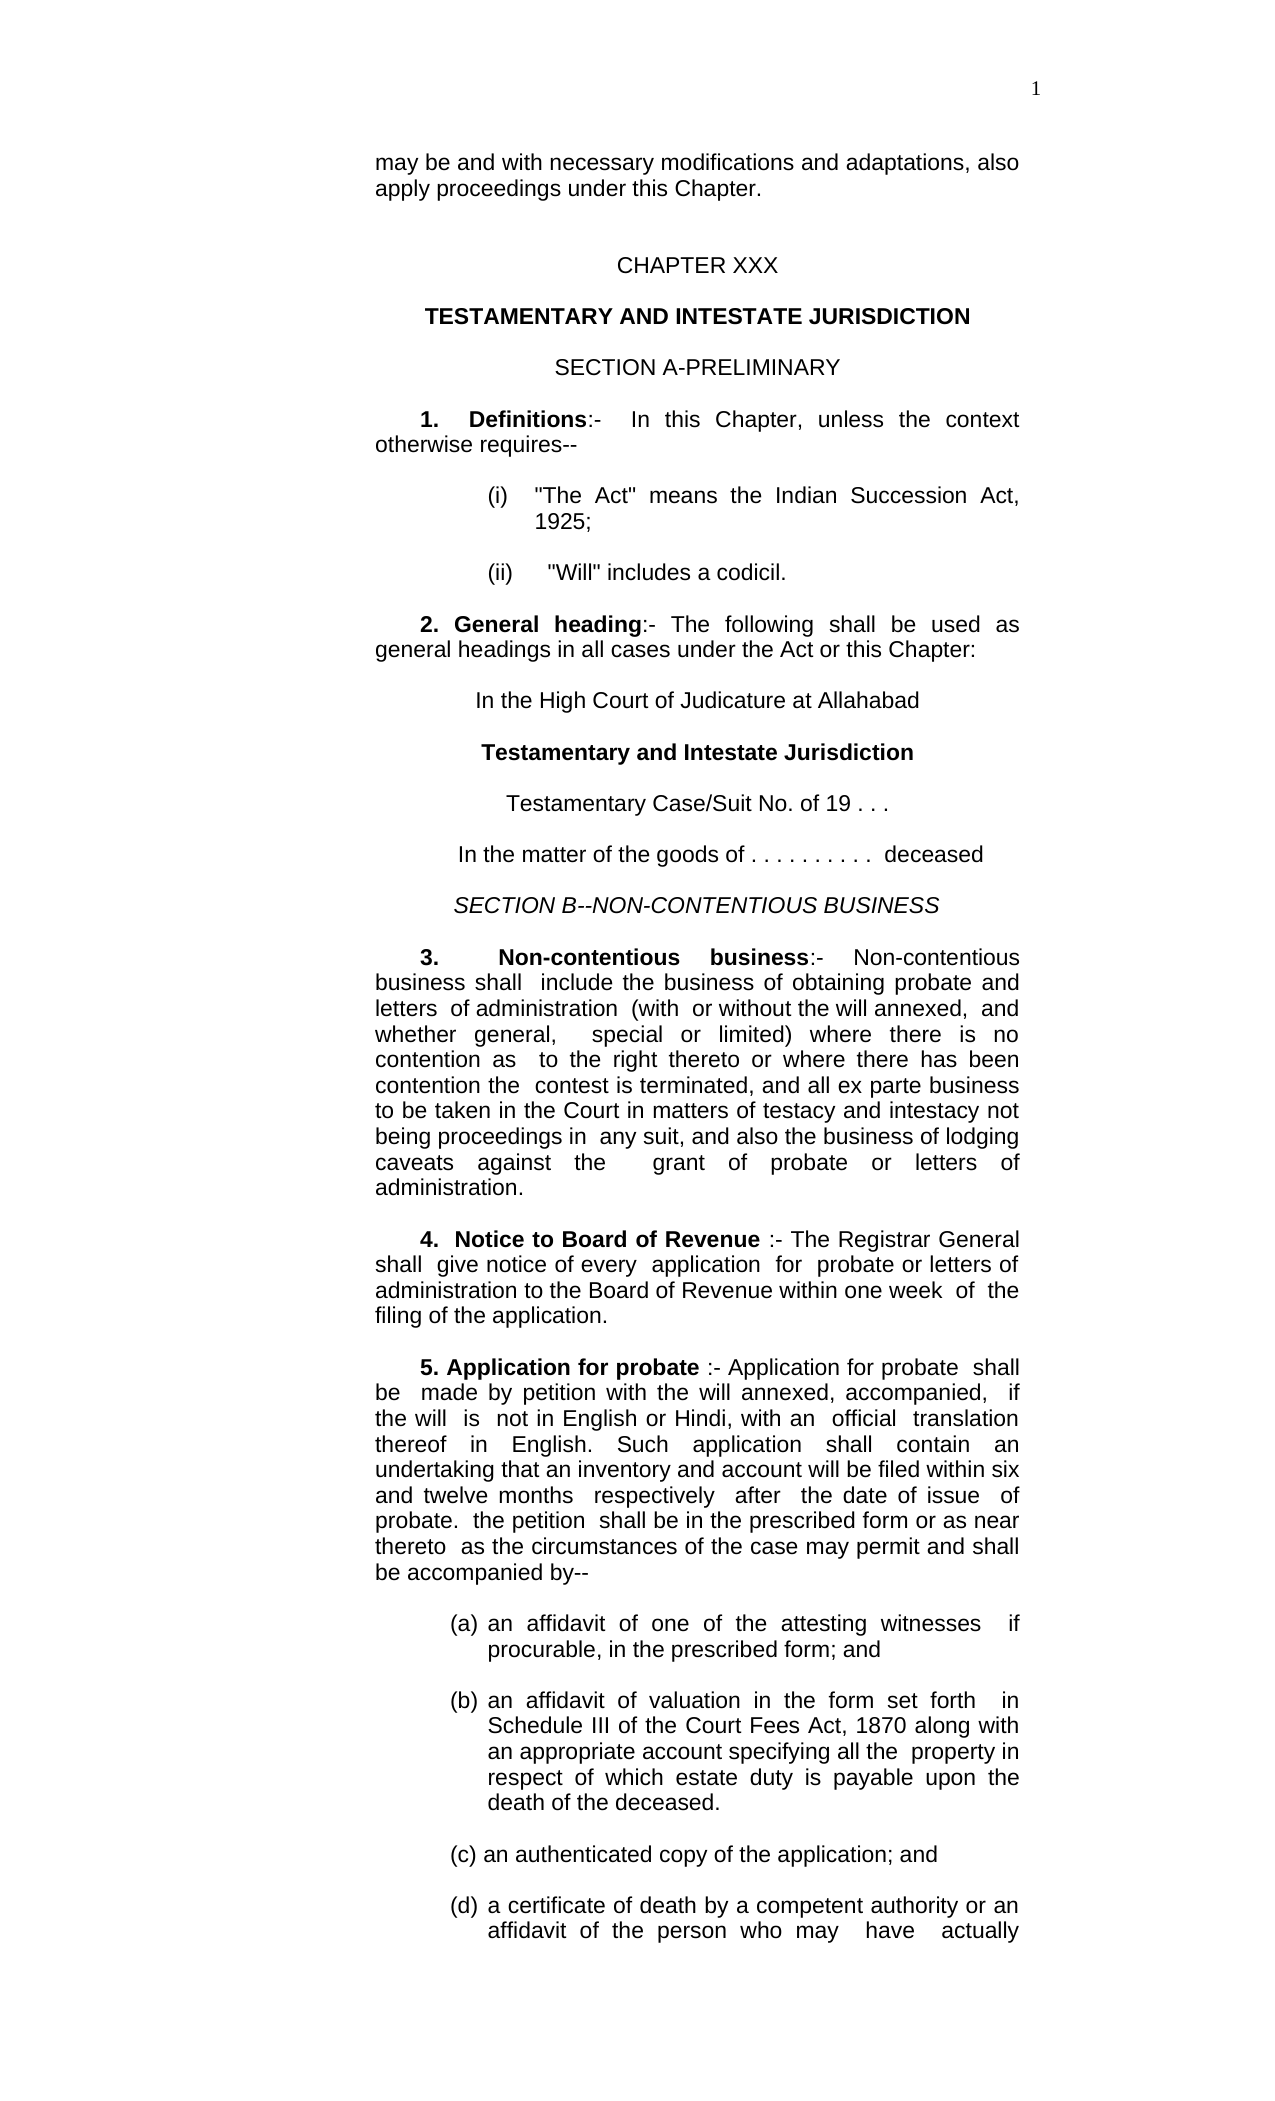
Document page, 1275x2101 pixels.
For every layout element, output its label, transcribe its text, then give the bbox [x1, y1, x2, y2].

text may be and with necessary modifications and adaptations, also apply proceedings under this Chapter. [375, 150, 1020, 201]
text 2. General heading:- The following shall be used as general headings in all cases under the Act or this Chapter: [375, 611, 1020, 662]
text 4. Notice to Board of Revenue :- The Registrar General shall give notice of every application for probate or letters of administration to the Board of Revenue within one week of the filing of the application. [375, 1226, 1020, 1329]
text CHAPTER XXX [375, 252, 1020, 278]
text (c) an authenticated copy of the application; and [450, 1841, 1020, 1867]
text (i) "The Act" means the Indian Succession Act, 1925; [487, 483, 1020, 534]
text In the High Court of Judicature at Allahabad [375, 688, 1020, 714]
text (ii) "Will" includes a codicil. [487, 560, 1020, 586]
text (a) an affidavit of one of the attesting witnesses if procurable, in the prescribed form; and [450, 1611, 1020, 1662]
text Testamentary and Intestate Jurisdiction [375, 739, 1020, 765]
text TESTAMENTARY AND INTESTATE JURISDICTION [375, 304, 1020, 329]
text 5. Application for probate :- Application for probate shall be made by petition with the will annexed, accompanied, if the will is not in English or Hindi, with an official translation thereof in English. Such application shall contain an undertaking that an inventory and account will be filed within six and twelve months respectively after the date of issue of probate. the petition shall be in the prescribed form or as near thereto as the circumstances of the case may permit and shall be accompanied by-- [375, 1354, 1020, 1585]
text Testamentary Case/Suit No. of 19 . . . [375, 791, 1020, 816]
text SECTION A-PRELIMINARY [375, 355, 1020, 381]
text In the matter of the goods of . . . . . . . . . . deceased [375, 842, 1020, 867]
text SECTION B--NON-CONTENTIOUS BUSINESS [375, 893, 1020, 919]
text 3. Non-contentious business:- Non-contentious business shall include the business of obtaining probate and letters of administration (with or without the will annexed, and whether general, special or limited) where there is no contention as to the right thereto or where there has been contention the contest is terminated, and all ex parte business to be taken in the Court in matters of testacy and intestacy not being proceedings in any suit, and also the business of lodging caveats against the grant of probate or letters of administration. [375, 944, 1020, 1201]
text (d) a certificate of death by a competent authority or an affidavit of the person who may have actually [450, 1892, 1020, 1944]
text (b) an affidavit of valuation in the form set forth in Schedule III of the Court Fees Act, 1870 along with an appropriate account specifying all the property in respect of which estate duty is payable upon the death of the deceased. [450, 1687, 1020, 1816]
text 1. Definitions:- In this Chapter, unless the context otherwise requires-- [375, 406, 1020, 457]
